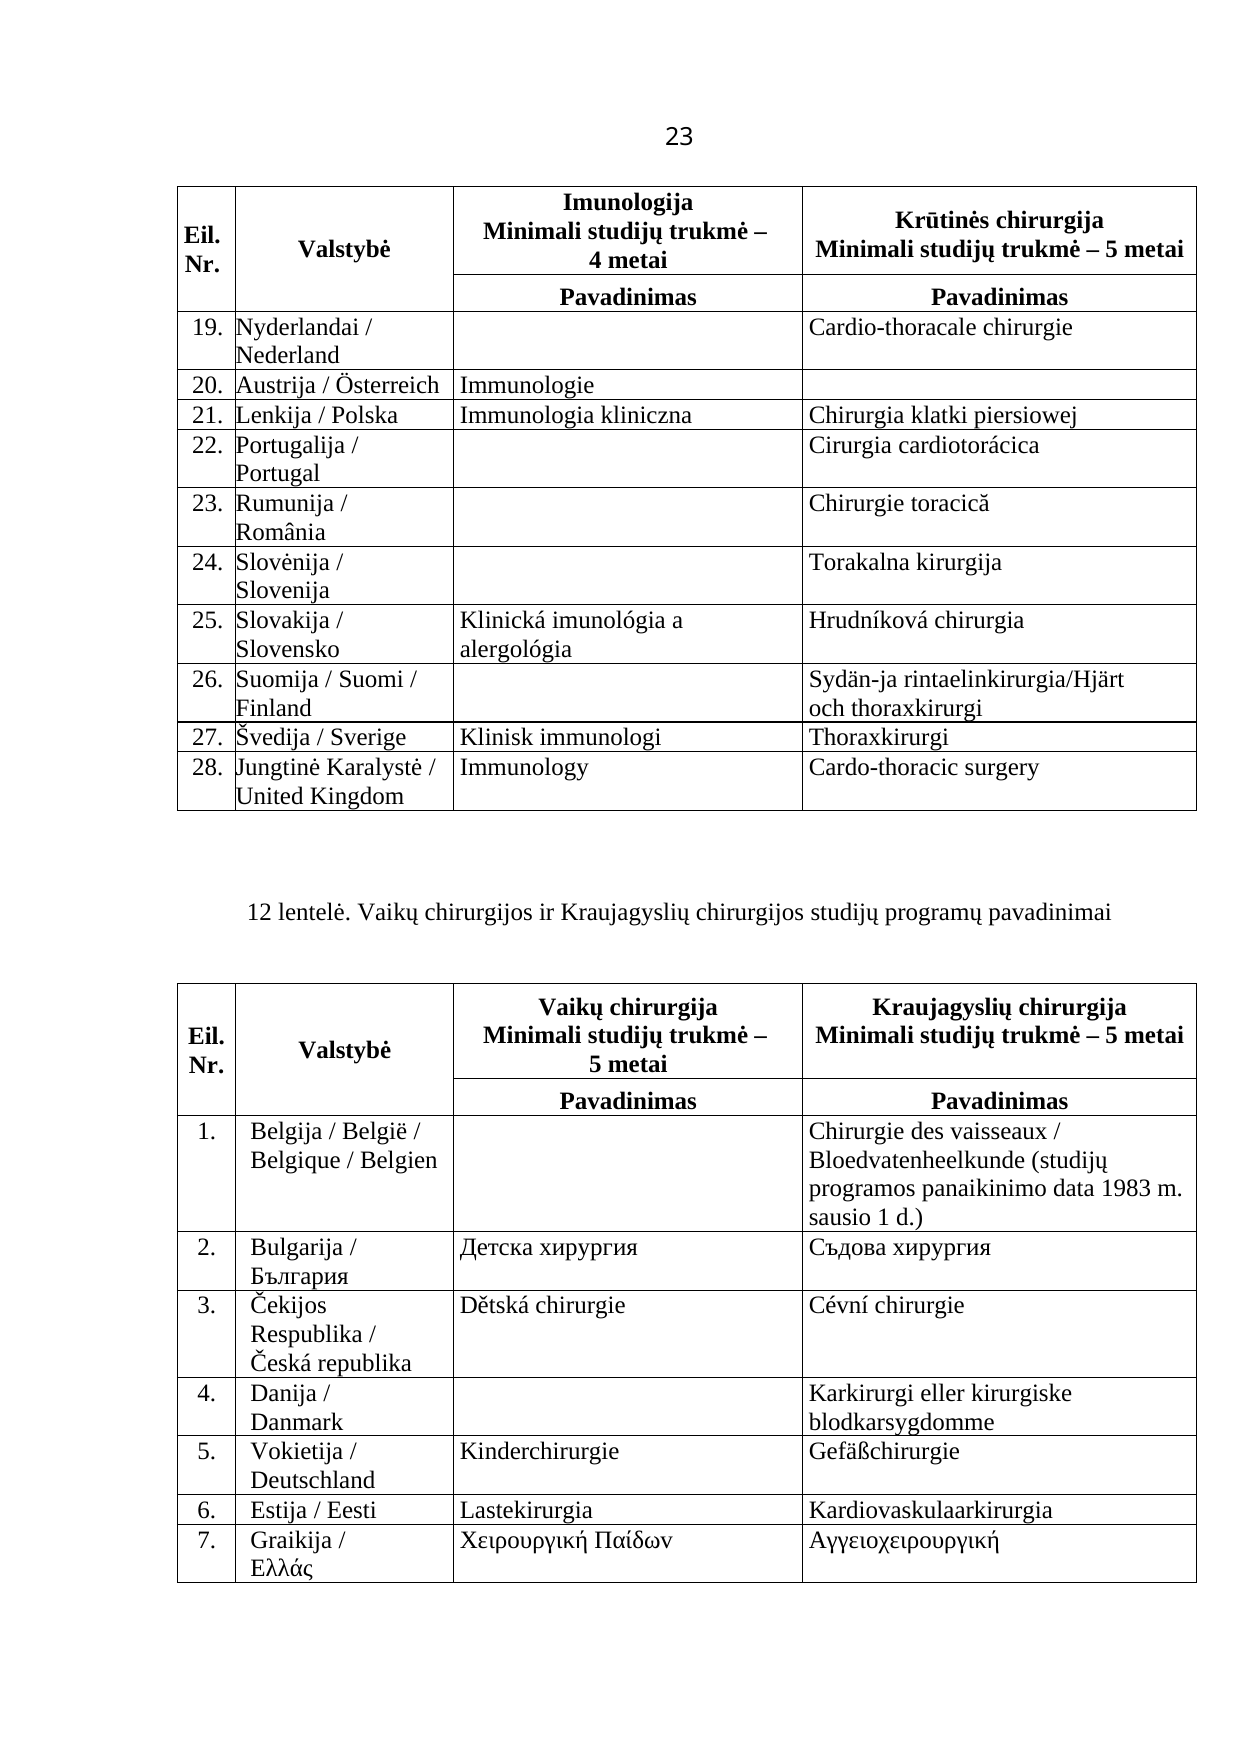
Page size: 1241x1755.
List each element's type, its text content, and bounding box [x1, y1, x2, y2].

text 12 lentelė. Vaikų chirurgijos ir Kraujagyslių chirurgijos studijų programų pavadinimai [177, 897, 1181, 926]
table_cell Thoraxkirurgi [803, 723, 1196, 751]
table_cell 27. [178, 723, 235, 751]
table_header Krūtinės chirurgija Minimali studijų trukmė – 5 metai [803, 187, 1196, 273]
table_cell 7. [178, 1525, 235, 1582]
table_cell Portugalija / Portugal [236, 430, 453, 487]
table_cell [454, 488, 802, 546]
table_cell Nyderlandai / Nederland [236, 312, 453, 369]
table_cell [454, 430, 802, 487]
table_cell 6. [178, 1495, 235, 1524]
table_header Eil. Nr. [178, 984, 235, 1115]
table_cell Χειρoυργική Παίδωv [454, 1525, 802, 1582]
table_cell Belgija / België / Belgique / Belgien [236, 1116, 453, 1231]
table_cell Danija / Danmark [236, 1378, 453, 1435]
table_cell Cévní chirurgie [803, 1291, 1196, 1377]
table_cell 19. [178, 312, 235, 369]
table_cell Pavadinimas [454, 275, 802, 311]
table_cell 2. [178, 1232, 235, 1289]
table_header Kraujagyslių chirurgija Minimali studijų trukmė – 5 metai [803, 984, 1196, 1078]
table_cell Pavadinimas [454, 1079, 802, 1115]
table_header Vaikų chirurgija Minimali studijų trukmė – 5 metai [454, 984, 802, 1078]
table_cell [803, 370, 1196, 399]
table_cell Rumunija / România [236, 488, 453, 546]
table_cell [454, 664, 802, 721]
table_cell Klinisk immunologi [454, 723, 802, 751]
table_cell Slovėnija / Slovenija [236, 547, 453, 604]
table_cell Детска хирургия [454, 1232, 802, 1289]
table_cell Dětská chirurgie [454, 1291, 802, 1377]
table_header Valstybė [236, 984, 453, 1115]
table_cell Graikija / Ελλάς [236, 1525, 453, 1582]
table_cell 24. [178, 547, 235, 604]
table_cell Čekijos Respublika / Česká republika [236, 1291, 453, 1377]
table_cell [454, 1116, 802, 1231]
table_cell Bulgarija / България [236, 1232, 453, 1289]
table_cell Αγγειoχειρoυργική [803, 1525, 1196, 1582]
table_cell Jungtinė Karalystė / United Kingdom [236, 752, 453, 810]
table_cell [454, 1378, 802, 1435]
table_cell Chirurgia klatki piersiowej [803, 400, 1196, 429]
table_cell Austrija / Österreich [236, 370, 453, 399]
table_cell Hrudníková chirurgia [803, 605, 1196, 663]
table_cell 4. [178, 1378, 235, 1435]
table_cell Karkirurgi eller kirurgiske blodkarsygdomme [803, 1378, 1196, 1435]
table_cell Sydän-ja rintaelinkirurgia/Hjärt och thoraxkirurgi [803, 664, 1196, 721]
table_header Eil. Nr. [178, 187, 235, 311]
table_cell Immunology [454, 752, 802, 810]
table_cell 5. [178, 1436, 235, 1494]
table_cell Torakalna kirurgija [803, 547, 1196, 604]
table_cell Lenkija / Polska [236, 400, 453, 429]
table_cell Gefäßchirurgie [803, 1436, 1196, 1494]
table_cell Suomija / Suomi / Finland [236, 664, 453, 721]
table_cell 23. [178, 488, 235, 546]
table_cell Kardiovaskulaarkirurgia [803, 1495, 1196, 1524]
table_cell Kinderchirurgie [454, 1436, 802, 1494]
table_cell Vokietija / Deutschland [236, 1436, 453, 1494]
table_header Imunologija Minimali studijų trukmė – 4 metai [454, 187, 802, 273]
table_cell 1. [178, 1116, 235, 1231]
table_cell Съдова хирургия [803, 1232, 1196, 1289]
table_cell Estija / Eesti [236, 1495, 453, 1524]
table_cell Cardo-thoracic surgery [803, 752, 1196, 810]
table_cell 20. [178, 370, 235, 399]
table_cell 22. [178, 430, 235, 487]
table_cell Pavadinimas [803, 1079, 1196, 1115]
table_cell Cardio-thoracale chirurgie [803, 312, 1196, 369]
table_cell Klinická imunológia a alergológia [454, 605, 802, 663]
table_cell Pavadinimas [803, 275, 1196, 311]
table_cell Slovakija / Slovensko [236, 605, 453, 663]
table_cell Immunologie [454, 370, 802, 399]
table_cell Chirurgie toracică [803, 488, 1196, 546]
table_cell 26. [178, 664, 235, 721]
table_cell Lastekirurgia [454, 1495, 802, 1524]
table_header Valstybė [236, 187, 453, 311]
table_cell [454, 312, 802, 369]
table_cell Chirurgie des vaisseaux / Bloedvatenheelkunde (studijų programos panaikinimo data 1983 m. sausio 1 d.) [803, 1116, 1196, 1231]
table_cell 21. [178, 400, 235, 429]
table_cell Immunologia kliniczna [454, 400, 802, 429]
table_cell Cirurgia cardiotorácica [803, 430, 1196, 487]
table_cell 3. [178, 1291, 235, 1377]
table_cell [454, 547, 802, 604]
table_cell Švedija / Sverige [236, 723, 453, 751]
table_cell 28. [178, 752, 235, 810]
table_cell 25. [178, 605, 235, 663]
